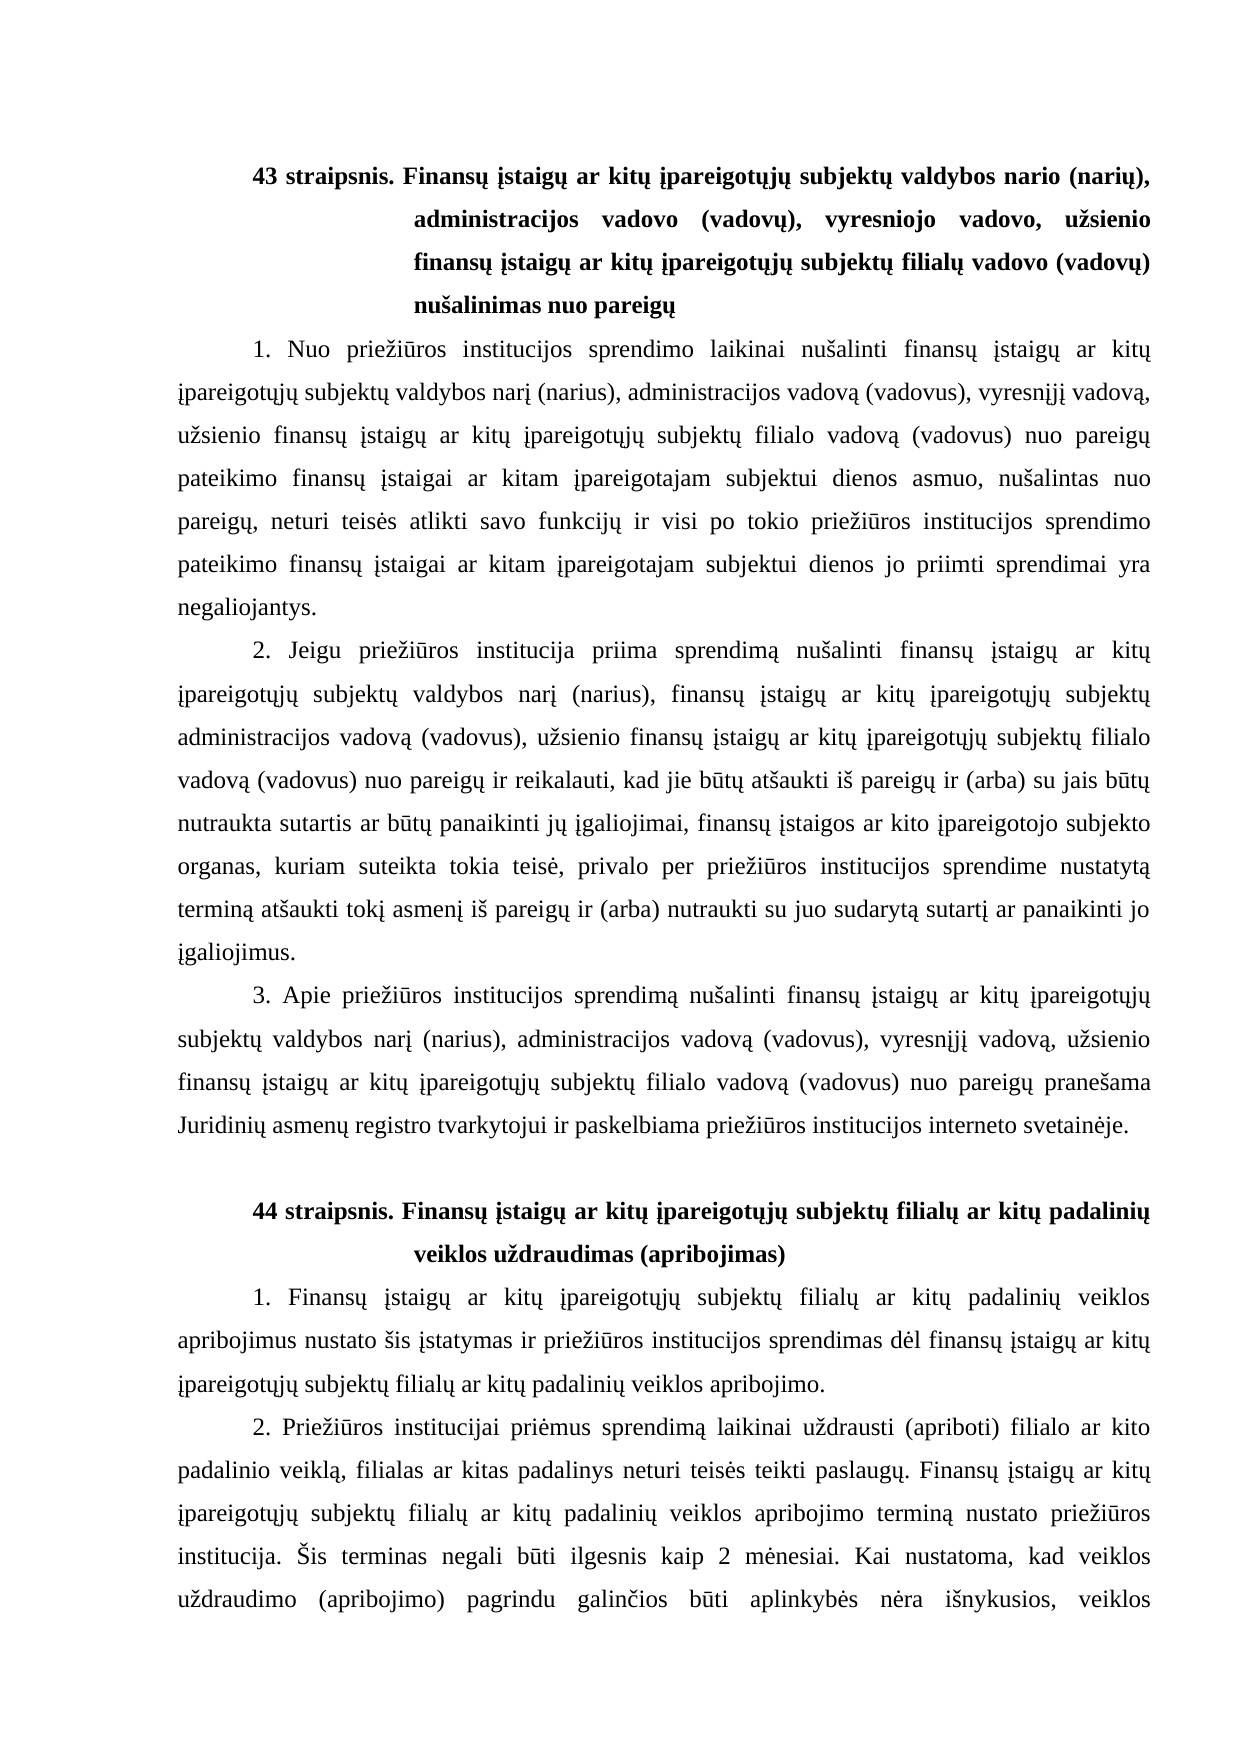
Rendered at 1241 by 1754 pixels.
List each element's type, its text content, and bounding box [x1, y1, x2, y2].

text 43 straipsnis. Finansų įstaigų ar kitų įpareigotųjų subjektų valdybos nario (narių), administracijos vadovo (vadovų), vyresniojo vadovo, užsienio finansų įstaigų ar kitų įpareigotųjų subjektų filialų vadovo (vadovų) nušalinimas nuo pareigų [252, 161, 1152, 319]
text 1. Nuo priežiūros institucijos sprendimo laikinai nušalinti finansų įstaigų ar kitų įpareigotųjų subjektų valdybos narį (narius), administracijos vadovą (vadovus), vyresnįjį vadovą, užsienio finansų įstaigų ar kitų įpareigotųjų subjektų filialo vadovą (vadovus) nuo pareigų pateikimo finansų įstaigai ar kitam įpareigotajam subjektui dienos asmuo, nušalintas nuo pareigų, neturi teisės atlikti savo funkcijų ir visi po tokio priežiūros institucijos sprendimo pateikimo finansų įstaigai ar kitam įpareigotajam subjektui dienos jo priimti sprendimai yra negaliojantys. [177, 334, 1152, 621]
text 2. Priežiūros institucijai priėmus sprendimą laikinai uždrausti (apriboti) filialo ar kito padalinio veiklą, filialas ar kitas padalinys neturi teisės teikti paslaugų. Finansų įstaigų ar kitų įpareigotųjų subjektų filialų ar kitų padalinių veiklos apribojimo terminą nustato priežiūros institucija. Šis terminas negali būti ilgesnis kaip 2 mėnesiai. Kai nustatoma, kad veiklos uždraudimo (apribojimo) pagrindu galinčios būti aplinkybės nėra išnykusios, veiklos [177, 1412, 1152, 1613]
text 2. Jeigu priežiūros institucija priima sprendimą nušalinti finansų įstaigų ar kitų įpareigotųjų subjektų valdybos narį (narius), finansų įstaigų ar kitų įpareigotųjų subjektų administracijos vadovą (vadovus), užsienio finansų įstaigų ar kitų įpareigotųjų subjektų filialo vadovą (vadovus) nuo pareigų ir reikalauti, kad jie būtų atšaukti iš pareigų ir (arba) su jais būtų nutraukta sutartis ar būtų panaikinti jų įgaliojimai, finansų įstaigos ar kito įpareigotojo subjekto organas, kuriam suteikta tokia teisė, privalo per priežiūros institucijos sprendime nustatytą terminą atšaukti tokį asmenį iš pareigų ir (arba) nutraukti su juo sudarytą sutartį ar panaikinti jo įgaliojimus. [177, 636, 1152, 966]
text 44 straipsnis. Finansų įstaigų ar kitų įpareigotųjų subjektų filialų ar kitų padalinių veiklos uždraudimas (apribojimas) [252, 1196, 1152, 1268]
text 1. Finansų įstaigų ar kitų įpareigotųjų subjektų filialų ar kitų padalinių veiklos apribojimus nustato šis įstatymas ir priežiūros institucijos sprendimas dėl finansų įstaigų ar kitų įpareigotųjų subjektų filialų ar kitų padalinių veiklos apribojimo. [177, 1282, 1152, 1397]
text 3. Apie priežiūros institucijos sprendimą nušalinti finansų įstaigų ar kitų įpareigotųjų subjektų valdybos narį (narius), administracijos vadovą (vadovus), vyresnįjį vadovą, užsienio finansų įstaigų ar kitų įpareigotųjų subjektų filialo vadovą (vadovus) nuo pareigų pranešama Juridinių asmenų registro tvarkytojui ir paskelbiama priežiūros institucijos interneto svetainėje. [177, 981, 1152, 1139]
